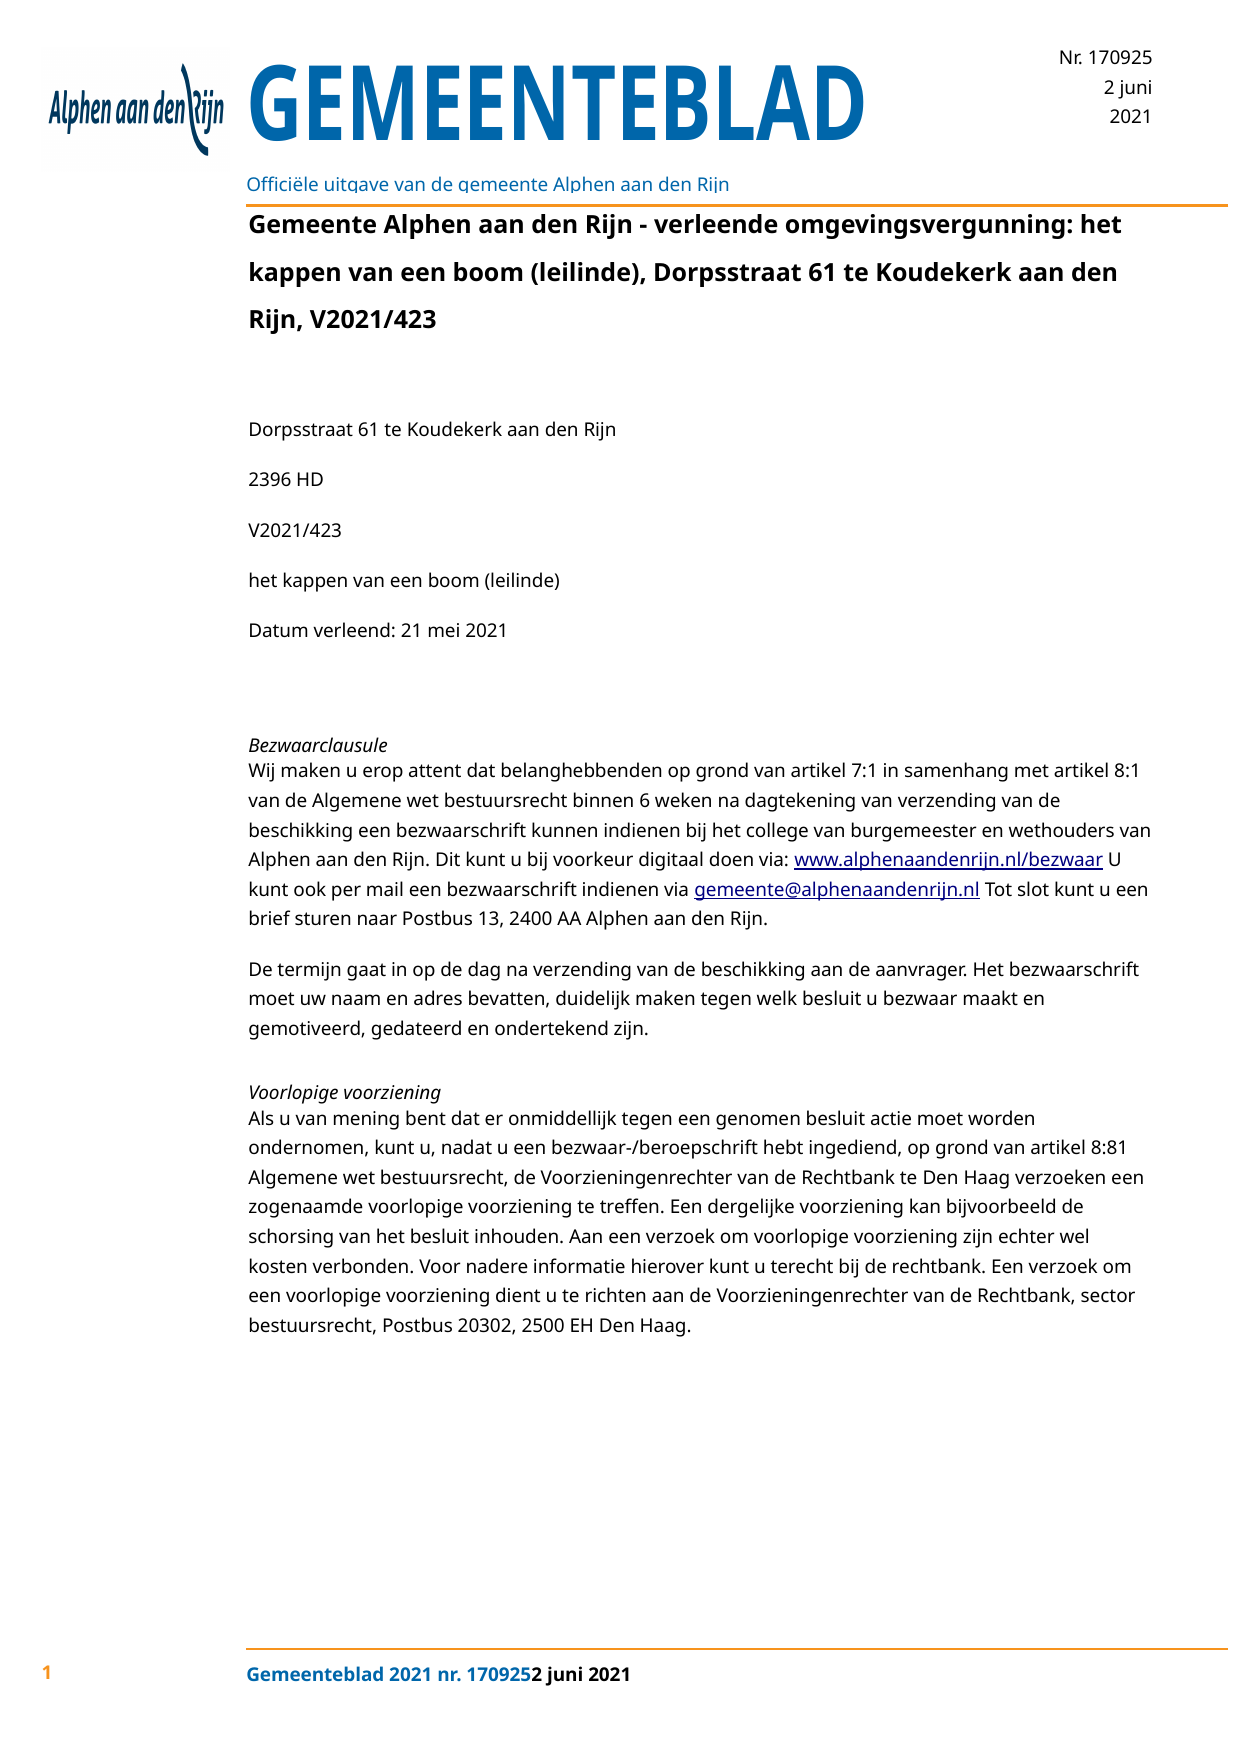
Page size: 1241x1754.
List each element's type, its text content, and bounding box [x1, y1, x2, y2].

text het kappen van een boom (leilinde) [248, 567, 1152, 593]
text Voorlopige voorziening [248, 1079, 1152, 1105]
text V2021/423 [248, 517, 1152, 542]
text De termijn gaat in op de dag na verzending van de beschikking aan de aanvrager. Het bezwaarschrift moet uw naam en adres bevatten, duidelijk maken tegen welk besluit u bezwaar maakt en gemotiveerd, gedateerd en ondertekend zijn. [248, 956, 1152, 1041]
text Datum verleend: 21 mei 2021 [248, 618, 1152, 643]
text 2396 HD [248, 466, 1152, 492]
text Als u van mening bent dat er onmiddellijk tegen een genomen besluit actie moet worden ondernomen, kunt u, nadat u een bezwaar-/beroepschrift hebt ingediend, op grond van artikel 8:81 Algemene wet bestuursrecht, de Voorzieningenrechter van de Rechtbank te Den Haag verzoeken een zogenaamde voorlopige voorziening te treffen. Een dergelijke voorziening kan bijvoorbeeld de schorsing van het besluit inhouden. Aan een verzoek om voorlopige voorziening zijn echter wel kosten verbonden. Voor nadere informatie hierover kunt u terecht bij de rechtbank. Een verzoek om een voorlopige voorziening dient u te richten aan de Voorzieningenrechter van de Rechtbank, sector bestuursrecht, Postbus 20302, 2500 EH Den Haag. [248, 1105, 1152, 1338]
text Gemeente Alphen aan den Rijn - verleende omgevingsvergunning: het kappen van een boom (leilinde), Dorpsstraat 61 te Koudekerk aan den Rijn, V2021/423 [248, 207, 1152, 336]
picture [41, 47, 231, 172]
text Dorpsstraat 61 te Koudekerk aan den Rijn [248, 416, 1152, 442]
text Bezwaarclausule [248, 732, 1152, 758]
text Wij maken u erop attent dat belanghebbenden op grond van artikel 7:1 in samenhang met artikel 8:1 van de Algemene wet bestuursrecht binnen 6 weken na dagtekening van verzending van de beschikking een bezwaarschrift kunnen indienen bij het college van burgemeester en wethouders van Alphen aan den Rijn. Dit kunt u bij voorkeur digitaal doen via: www.alphenaandenrijn.nl/bezwaar U kunt ook per mail een bezwaarschrift indienen via gemeente@alphenaandenrijn.nl Tot slot kunt u een brief sturen naar Postbus 13, 2400 AA Alphen aan den Rijn. [248, 758, 1152, 931]
